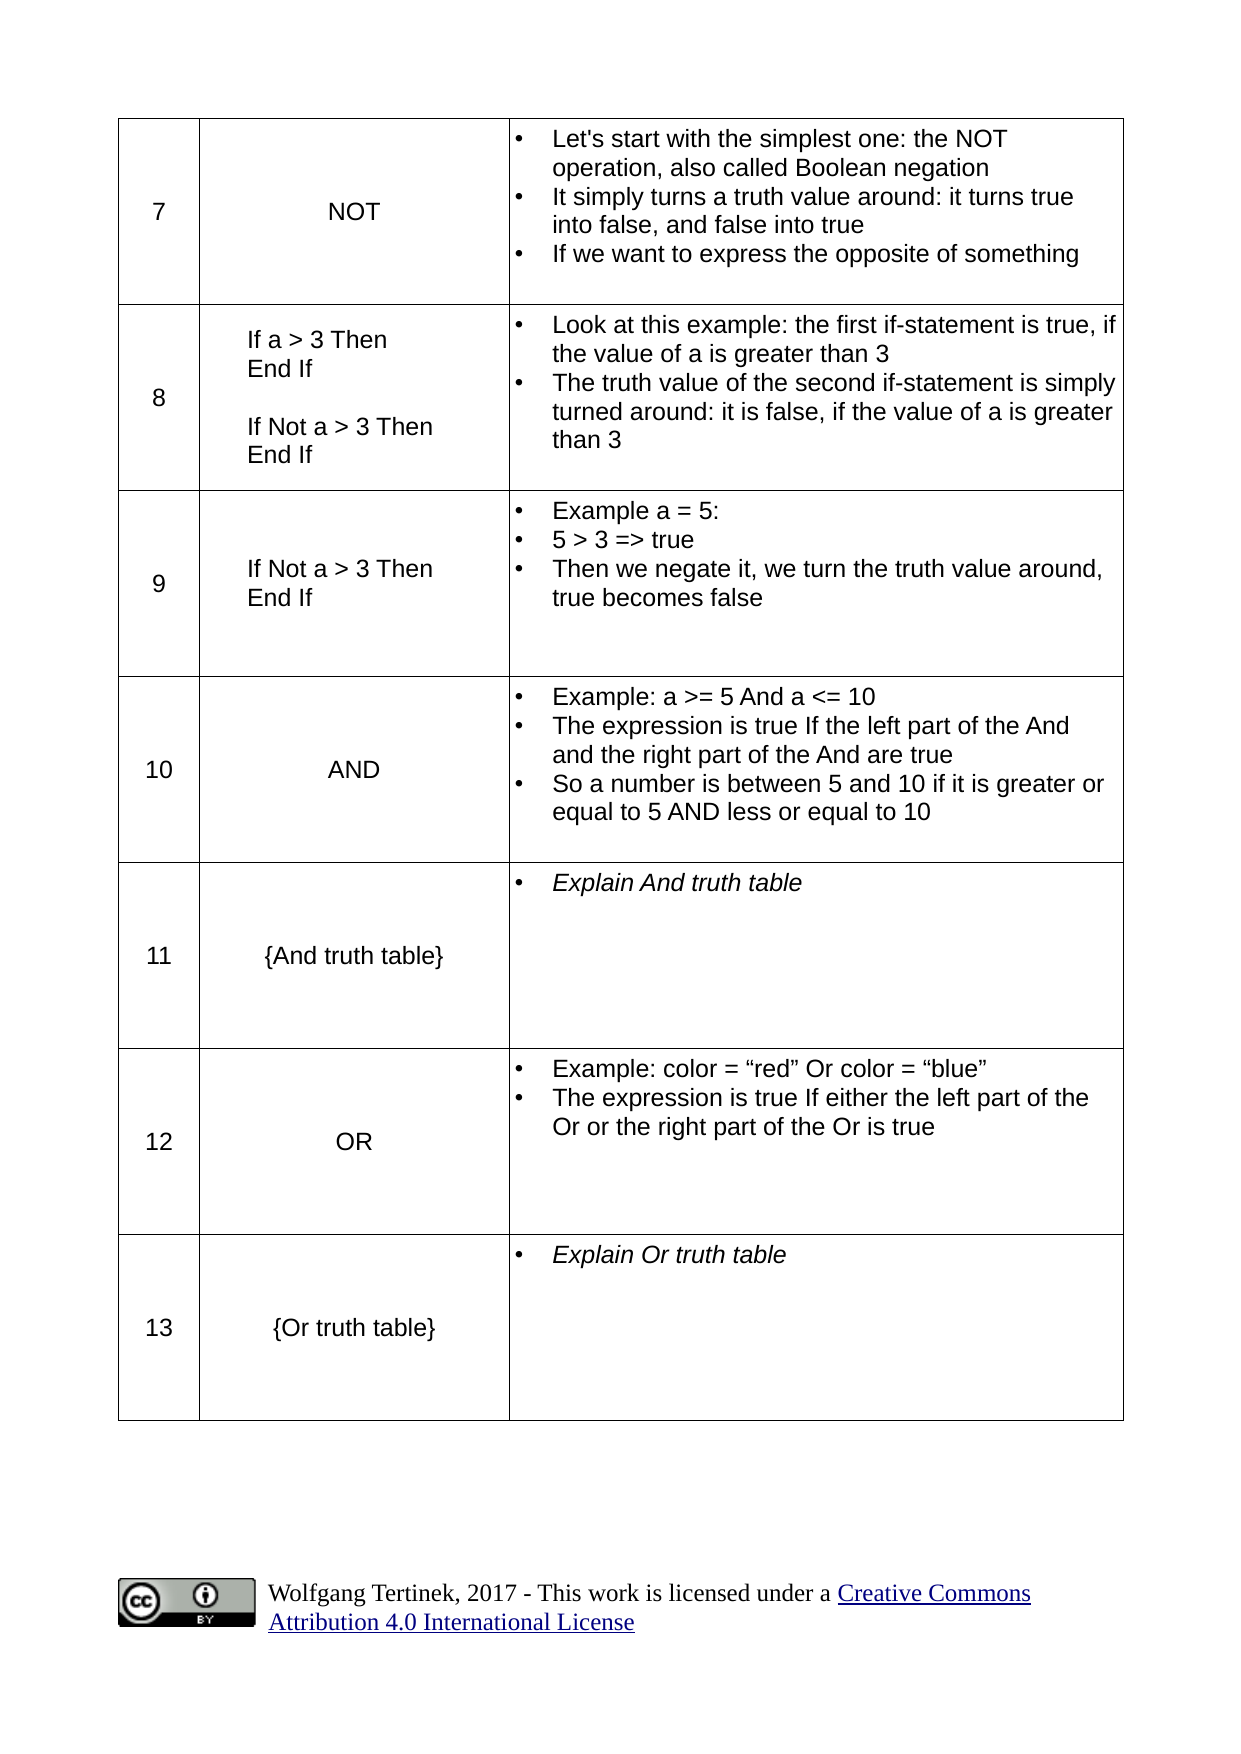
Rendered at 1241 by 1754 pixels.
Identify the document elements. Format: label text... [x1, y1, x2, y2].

table_cell {Or truth table} [200, 1235, 509, 1420]
table_cell If Not a > 3 Then End If [200, 491, 509, 676]
table_cell If a > 3 Then End If If Not a > 3 Then End If [200, 305, 509, 490]
table_cell NOT [200, 119, 509, 304]
table_cell Explain And truth table [510, 863, 1123, 1048]
table_cell 11 [119, 863, 199, 1048]
table_cell 8 [119, 305, 199, 490]
table_cell OR [200, 1049, 509, 1234]
table_cell 9 [119, 491, 199, 676]
picture [118, 1578, 256, 1627]
table_cell {And truth table} [200, 863, 509, 1048]
table_cell AND [200, 677, 509, 862]
table_cell 10 [119, 677, 199, 862]
table_cell 12 [119, 1049, 199, 1234]
table_cell 7 [119, 119, 199, 304]
table_cell Example a = 5: 5 > 3 => true Then we negate it, we turn the truth value around, true becomes false [510, 491, 1123, 676]
table_cell Let's start with the simplest one: the NOT operation, also called Boolean negation It simply turns a truth value around: it turns true into false, and false into true If we want to express the opposite of something [510, 119, 1123, 304]
table_cell Example: color = “red” Or color = “blue” The expression is true If either the left part of the Or or the right part of the Or is true [510, 1049, 1123, 1234]
table_cell 13 [119, 1235, 199, 1420]
table_cell Look at this example: the first if-statement is true, if the value of a is greater than 3 The truth value of the second if-statement is simply turned around: it is false, if the value of a is greater than 3 [510, 305, 1123, 490]
table_cell Example: a >= 5 And a <= 10 The expression is true If the left part of the And and the right part of the And are true So a number is between 5 and 10 if it is greater or equal to 5 AND less or equal to 10 [510, 677, 1123, 862]
table_cell Explain Or truth table [510, 1235, 1123, 1420]
